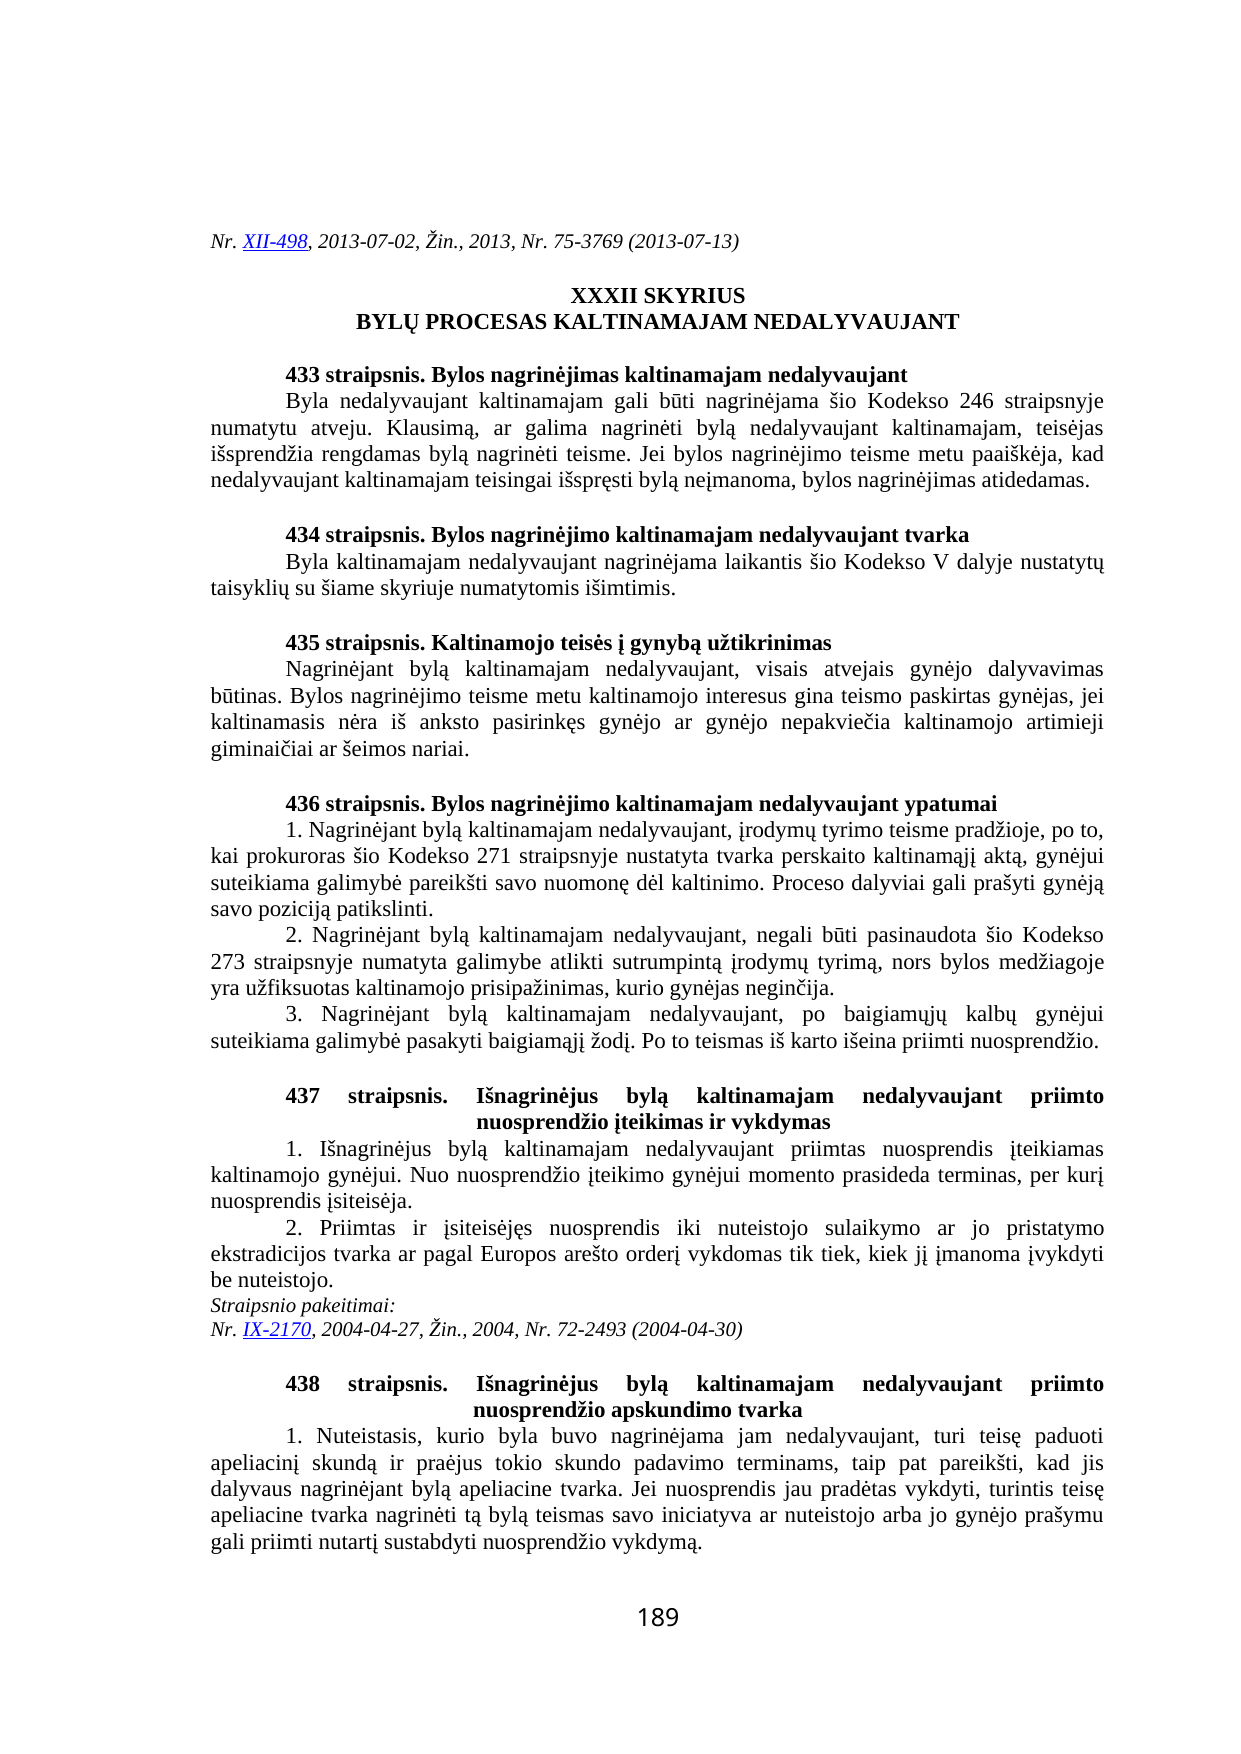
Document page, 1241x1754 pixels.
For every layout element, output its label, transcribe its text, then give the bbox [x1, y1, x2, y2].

text 438 straipsnis. Išnagrinėjus bylą kaltinamajam nedalyvaujant priimto nuosprendžio apskundimo tvarka [285, 1370, 1105, 1422]
text Byla nedalyvaujant kaltinamajam gali būti nagrinėjama šio Kodekso 246 straipsnyje numatytu atveju. Klausimą, ar galima nagrinėti bylą nedalyvaujant kaltinamajam, teisėjas išsprendžia rengdamas bylą nagrinėti teisme. Jei bylos nagrinėjimo teisme metu paaiškėja, kad nedalyvaujant kaltinamajam teisingai išspręsti bylą neįmanoma, bylos nagrinėjimas atidedamas. [210, 387, 1105, 493]
text Nagrinėjant bylą kaltinamajam nedalyvaujant, visais atvejais gynėjo dalyvavimas būtinas. Bylos nagrinėjimo teisme metu kaltinamojo interesus gina teismo paskirtas gynėjas, jei kaltinamasis nėra iš anksto pasirinkęs gynėjo ar gynėjo nepakviečia kaltinamojo artimieji giminaičiai ar šeimos nariai. [210, 656, 1105, 761]
text 1. Nuteistasis, kurio byla buvo nagrinėjama jam nedalyvaujant, turi teisę paduoti apeliacinį skundą ir praėjus tokio skundo padavimo terminams, taip pat pareikšti, kad jis dalyvaus nagrinėjant bylą apeliacine tvarka. Jei nuosprendis jau pradėtas vykdyti, turintis teisę apeliacine tvarka nagrinėti tą bylą teismas savo iniciatyva ar nuteistojo arba jo gynėjo prašymu gali priimti nutartį sustabdyti nuosprendžio vykdymą. [210, 1422, 1105, 1554]
text 2. Priimtas ir įsiteisėjęs nuosprendis iki nuteistojo sulaikymo ar jo pristatymo ekstradicijos tvarka ar pagal Europos arešto orderį vykdomas tik tiek, kiek jį įmanoma įvykdyti be nuteistojo. [210, 1214, 1105, 1293]
subtitle XXXII skyrius [210, 282, 1105, 308]
text 437 straipsnis. Išnagrinėjus bylą kaltinamajam nedalyvaujant priimto nuosprendžio įteikimas ir vykdymas [285, 1082, 1105, 1135]
text 1. Nagrinėjant bylą kaltinamajam nedalyvaujant, įrodymų tyrimo teisme pradžioje, po to, kai prokuroras šio Kodekso 271 straipsnyje nustatyta tvarka perskaito kaltinamąjį aktą, gynėjui suteikiama galimybė pareikšti savo nuomonę dėl kaltinimo. Proceso dalyviai gali prašyti gynėją savo poziciją patikslinti. [210, 816, 1105, 921]
text Bylų procesas kaltinamajam nedalyvaujant [210, 308, 1105, 334]
text 436 straipsnis. Bylos nagrinėjimo kaltinamajam nedalyvaujant ypatumai [210, 790, 1105, 816]
text Nr. IX-2170, 2004-04-27, Žin., 2004, Nr. 72-2493 (2004-04-30) [210, 1317, 1105, 1341]
text 1. Išnagrinėjus bylą kaltinamajam nedalyvaujant priimtas nuosprendis įteikiamas kaltinamojo gynėjui. Nuo nuosprendžio įteikimo gynėjui momento prasideda terminas, per kurį nuosprendis įsiteisėja. [210, 1135, 1105, 1214]
text Straipsnio pakeitimai: [210, 1293, 1105, 1317]
text 434 straipsnis. Bylos nagrinėjimo kaltinamajam nedalyvaujant tvarka [210, 521, 1105, 548]
text Byla kaltinamajam nedalyvaujant nagrinėjama laikantis šio Kodekso V dalyje nustatytų taisyklių su šiame skyriuje numatytomis išimtimis. [210, 548, 1105, 600]
text 3. Nagrinėjant bylą kaltinamajam nedalyvaujant, po baigiamųjų kalbų gynėjui suteikiama galimybė pasakyti baigiamąjį žodį. Po to teismas iš karto išeina priimti nuosprendžio. [210, 1001, 1105, 1053]
text 435 straipsnis. Kaltinamojo teisės į gynybą užtikrinimas [210, 629, 1105, 656]
text 2. Nagrinėjant bylą kaltinamajam nedalyvaujant, negali būti pasinaudota šio Kodekso 273 straipsnyje numatyta galimybe atlikti sutrumpintą įrodymų tyrimą, nors bylos medžiagoje yra užfiksuotas kaltinamojo prisipažinimas, kurio gynėjas neginčija. [210, 921, 1105, 1001]
text Nr. XII-498, 2013-07-02, Žin., 2013, Nr. 75-3769 (2013-07-13) [210, 229, 1105, 253]
text 433 straipsnis. Bylos nagrinėjimas kaltinamajam nedalyvaujant [210, 361, 1105, 387]
